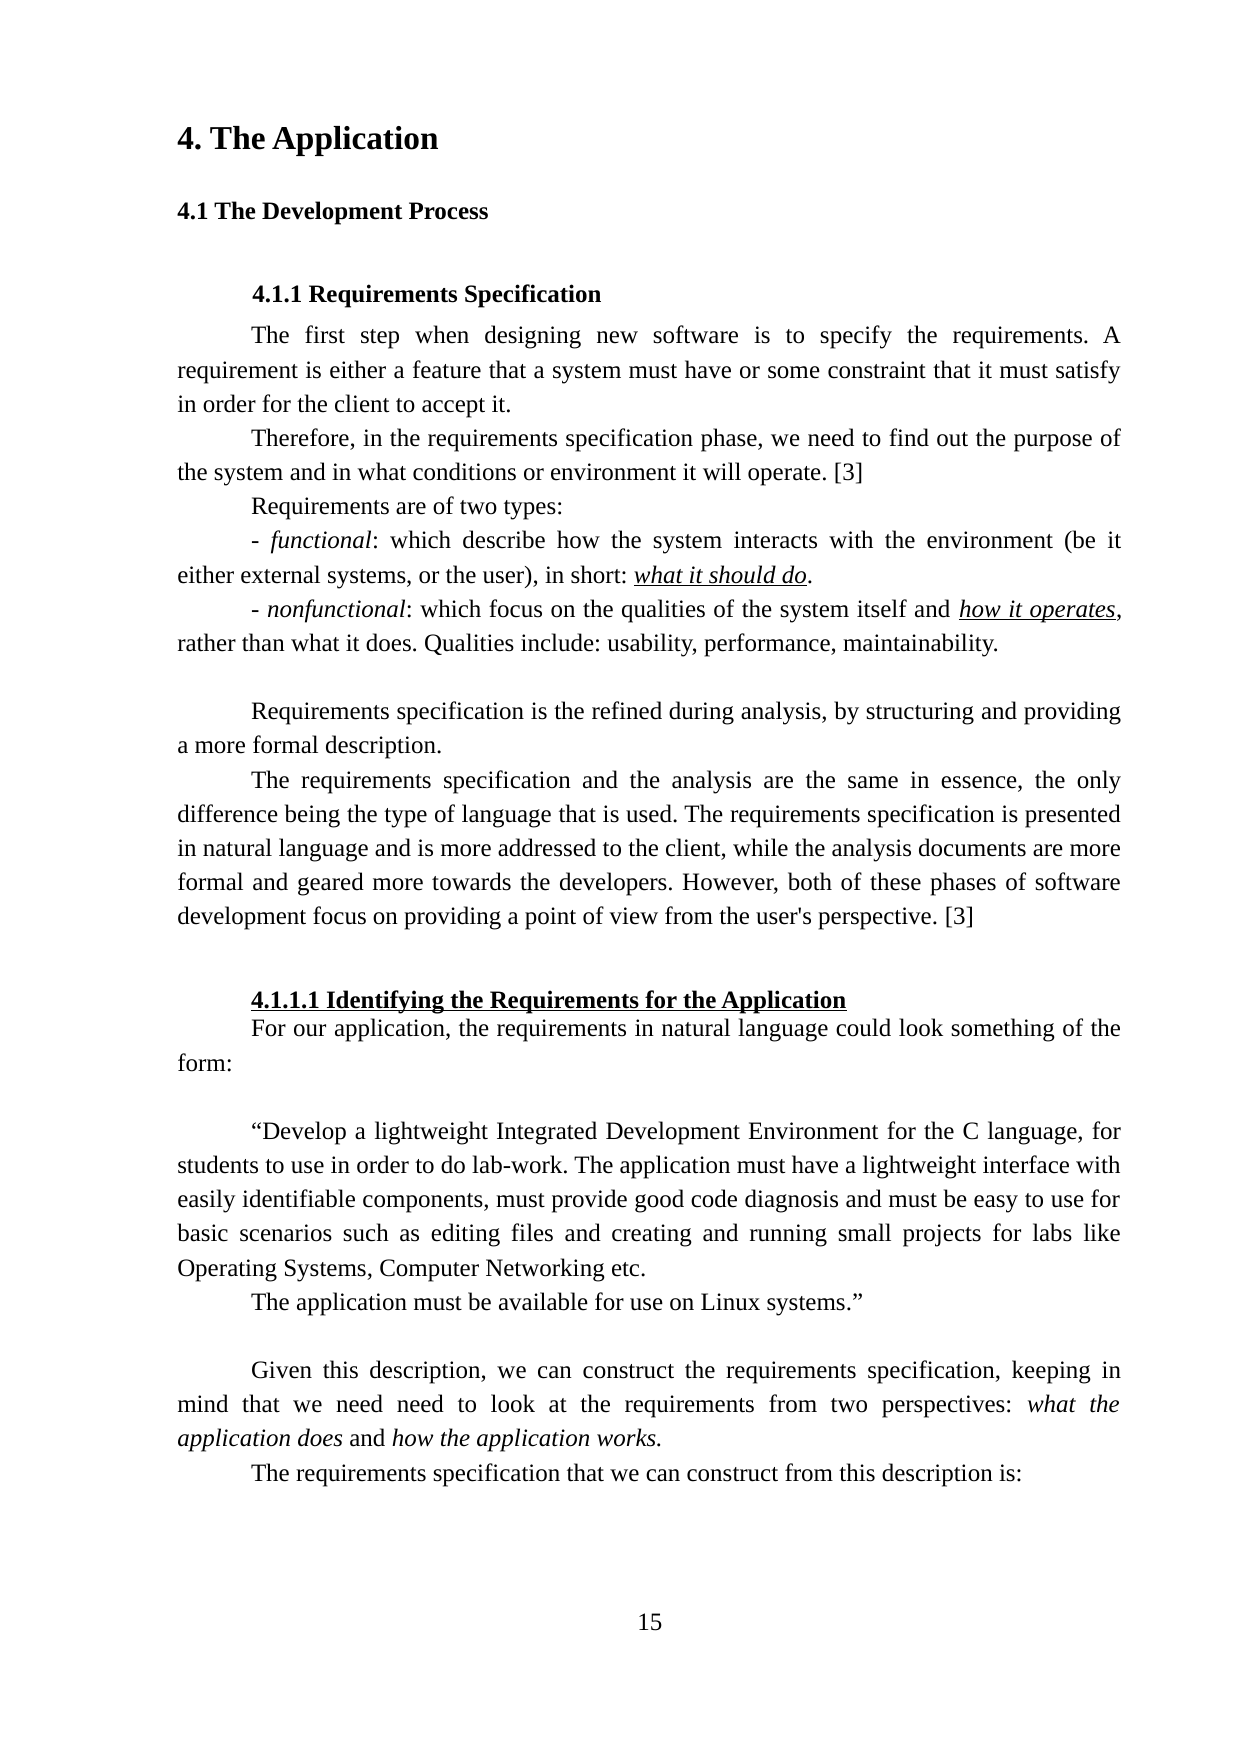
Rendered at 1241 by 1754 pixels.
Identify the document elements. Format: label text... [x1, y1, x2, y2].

text - functional: which describe how the system interacts with the environment (be it either external systems, or the user), in short: what it should do. [177, 526, 1122, 588]
subtitle 4.1 The Development Process [177, 196, 1122, 225]
text The first step when designing new software is to specify the requirements. A requirement is either a feature that a system must have or some constraint that it must satisfy in order for the client to accept it. [177, 321, 1122, 418]
text Therefore, in the requirements specification phase, we need to find out the purpose of the system and in what conditions or environment it will operate. [3] [177, 423, 1122, 486]
subtitle 4. The Application [177, 118, 1122, 156]
text Requirements are of two types: [177, 491, 1122, 520]
subtitle 4.1.1 Requirements Specification [177, 279, 1122, 308]
text The application must be available for use on Linux systems.” [177, 1287, 1122, 1316]
text For our application, the requirements in natural language could look something of the form: [177, 1013, 1122, 1076]
text The requirements specification that we can construct from this description is: [177, 1458, 1122, 1486]
text “Develop a lightweight Integrated Development Environment for the C language, for students to use in order to do lab-work. The application must have a lightweight interface with easily identifiable components, must provide good code diagnosis and must be easy to use for basic scenarios such as editing files and creating and running small projects for labs like Operating Systems, Computer Networking etc. [177, 1116, 1122, 1281]
text Requirements specification is the refined during analysis, by structuring and providing a more formal description. [177, 696, 1122, 759]
subtitle 4.1.1.1 Identifying the Requirements for the Application [177, 985, 1122, 1013]
text - nonfunctional: which focus on the qualities of the system itself and how it operates, rather than what it does. Qualities include: usability, performance, maintainability. [177, 594, 1122, 657]
text Given this description, we can construct the requirements specification, keeping in mind that we need need to look at the requirements from two perspectives: what the application does and how the application works. [177, 1355, 1122, 1452]
text The requirements specification and the analysis are the same in essence, the only difference being the type of language that is used. The requirements specification is presented in natural language and is more addressed to the client, while the analysis documents are more formal and geared more towards the developers. However, both of these phases of software development focus on providing a point of view from the user's perspective. [3] [177, 765, 1122, 930]
